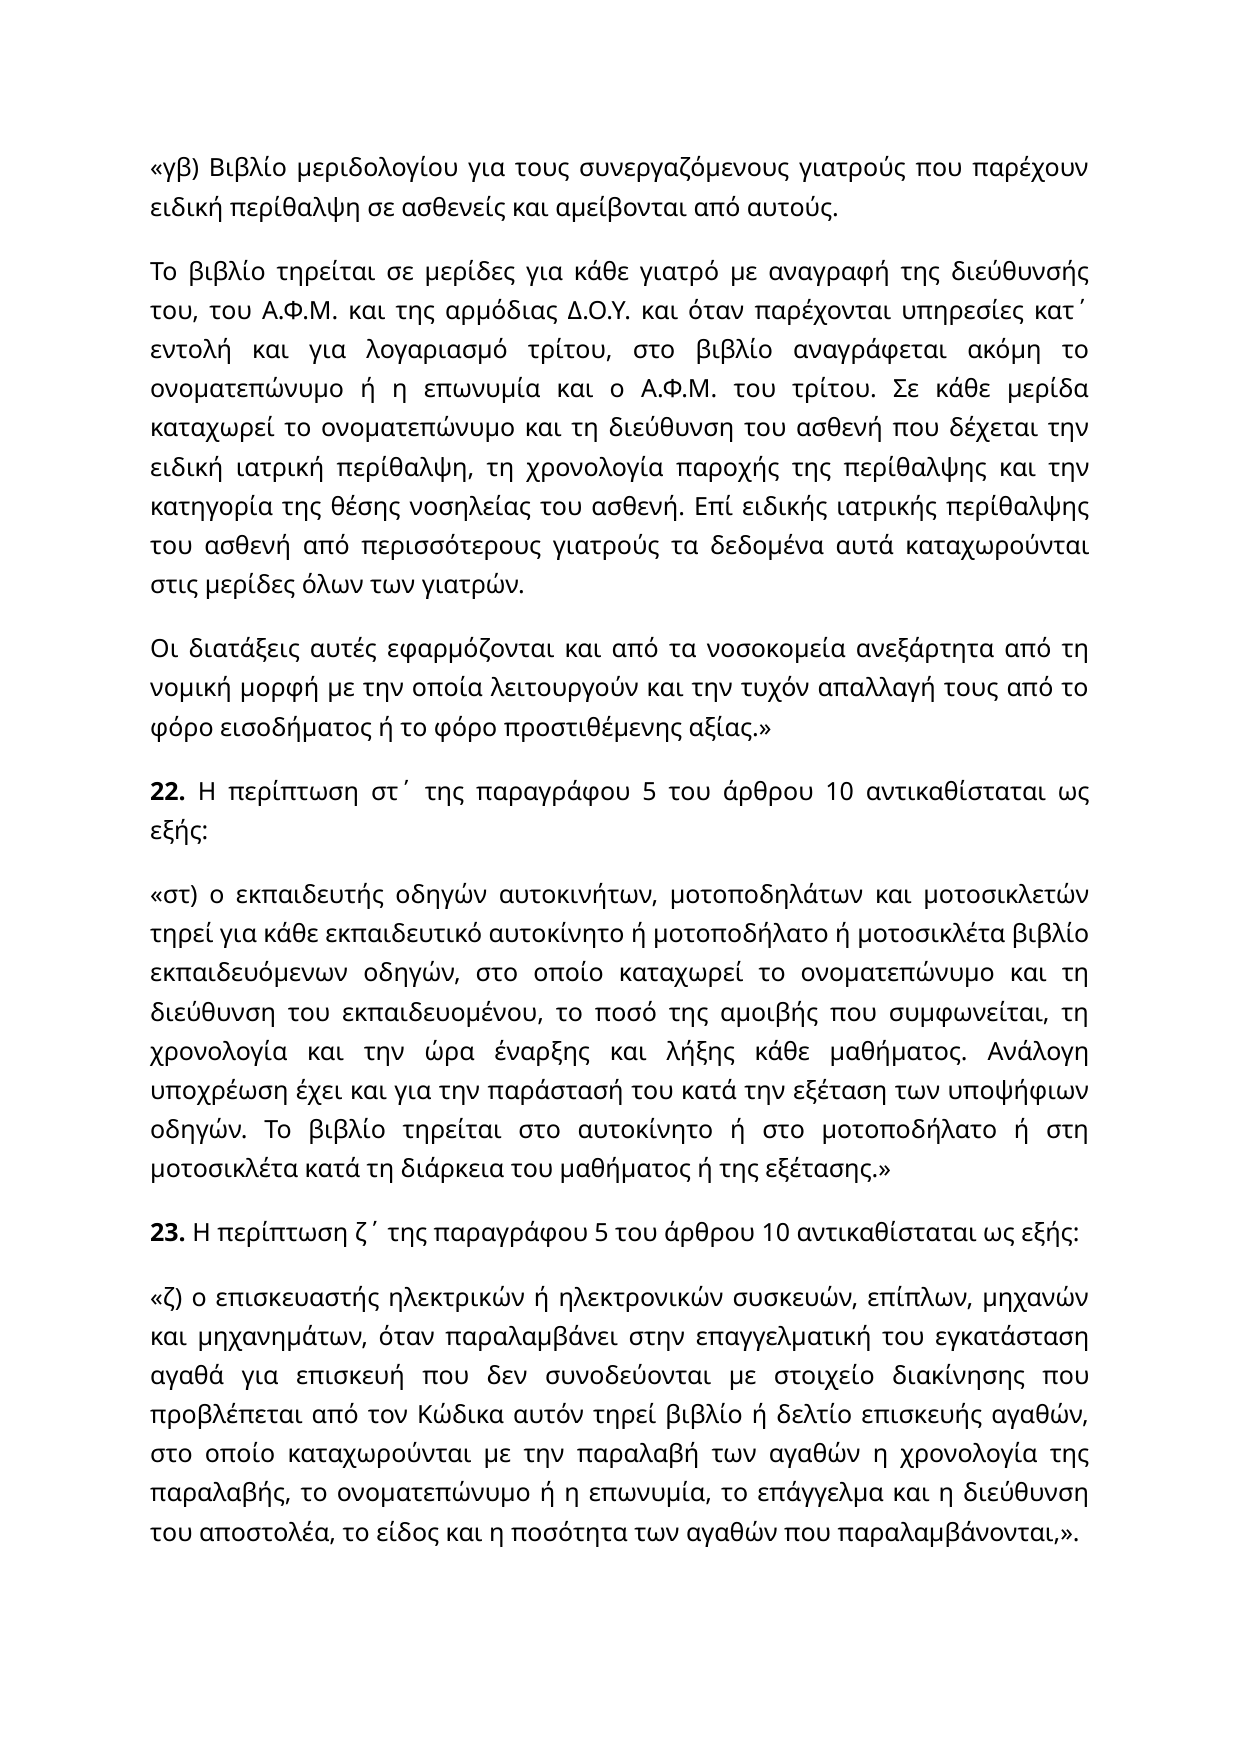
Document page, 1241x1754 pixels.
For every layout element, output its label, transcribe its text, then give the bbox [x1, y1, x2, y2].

text «στ) ο εκπαιδευτής οδηγών αυτοκινήτων, μοτοποδηλάτων και μοτοσικλετών τηρεί για κάθε εκπαιδευτικό αυτοκίνητο ή μοτοποδήλατο ή μοτοσικλέτα βιβλίο εκπαιδευόμενων οδηγών, στο οποίο καταχωρεί το ονοματεπώνυμο και τη διεύθυνση του εκπαιδευομένου, το ποσό της αμοιβής που συμφωνείται, τη χρονολογία και την ώρα έναρξης και λήξης κάθε μαθήματος. Ανάλογη υποχρέωση έχει και για την παράστασή του κατά την εξέταση των υποψήφιων οδηγών. Το βιβλίο τηρείται στο αυτοκίνητο ή στο μοτοποδήλατο ή στη μοτοσικλέτα κατά τη διάρκεια του μαθήματος ή της εξέτασης.» [150, 877, 1090, 1185]
text 23. Η περίπτωση ζ΄ της παραγράφου 5 του άρθρου 10 αντικαθίσταται ως εξής: [150, 1215, 1090, 1249]
text Το βιβλίο τηρείται σε μερίδες για κάθε γιατρό με αναγραφή της διεύθυνσής του, του Α.Φ.Μ. και της αρμόδιας Δ.Ο.Υ. και όταν παρέχονται υπηρεσίες κατ΄ εντολή και για λογαριασμό τρίτου, στο βιβλίο αναγράφεται ακόμη το ονοματεπώνυμο ή η επωνυμία και ο Α.Φ.Μ. του τρίτου. Σε κάθε μερίδα καταχωρεί το ονοματεπώνυμο και τη διεύθυνση του ασθενή που δέχεται την ειδική ιατρική περίθαλψη, τη χρονολογία παροχής της περίθαλψης και την κατηγορία της θέσης νοσηλείας του ασθενή. Επί ειδικής ιατρικής περίθαλψης του ασθενή από περισσότερους γιατρούς τα δεδομένα αυτά καταχωρούνται στις μερίδες όλων των γιατρών. [150, 253, 1090, 601]
text 22. Η περίπτωση στ΄ της παραγράφου 5 του άρθρου 10 αντικαθίσταται ως εξής: [150, 773, 1090, 847]
text «γβ) Βιβλίο μεριδολογίου για τους συνεργαζόμενους γιατρούς που παρέχουν ειδική περίθαλψη σε ασθενείς και αμείβονται από αυτούς. [150, 150, 1090, 223]
text Οι διατάξεις αυτές εφαρμόζονται και από τα νοσοκομεία ανεξάρτητα από τη νομική μορφή με την οποία λειτουργούν και την τυχόν απαλλαγή τους από το φόρο εισοδήματος ή το φόρο προστιθέμενης αξίας.» [150, 631, 1090, 743]
text «ζ) ο επισκευαστής ηλεκτρικών ή ηλεκτρονικών συσκευών, επίπλων, μηχανών και μηχανημάτων, όταν παραλαμβάνει στην επαγγελματική του εγκατάσταση αγαθά για επισκευή που δεν συνοδεύονται με στοιχείο διακίνησης που προβλέπεται από τον Κώδικα αυτόν τηρεί βιβλίο ή δελτίο επισκευής αγαθών, στο οποίο καταχωρούνται με την παραλαβή των αγαθών η χρονολογία της παραλαβής, το ονοματεπώνυμο ή η επωνυμία, το επάγγελμα και η διεύθυνση του αποστολέα, το είδος και η ποσότητα των αγαθών που παραλαμβάνονται,». [150, 1279, 1090, 1548]
